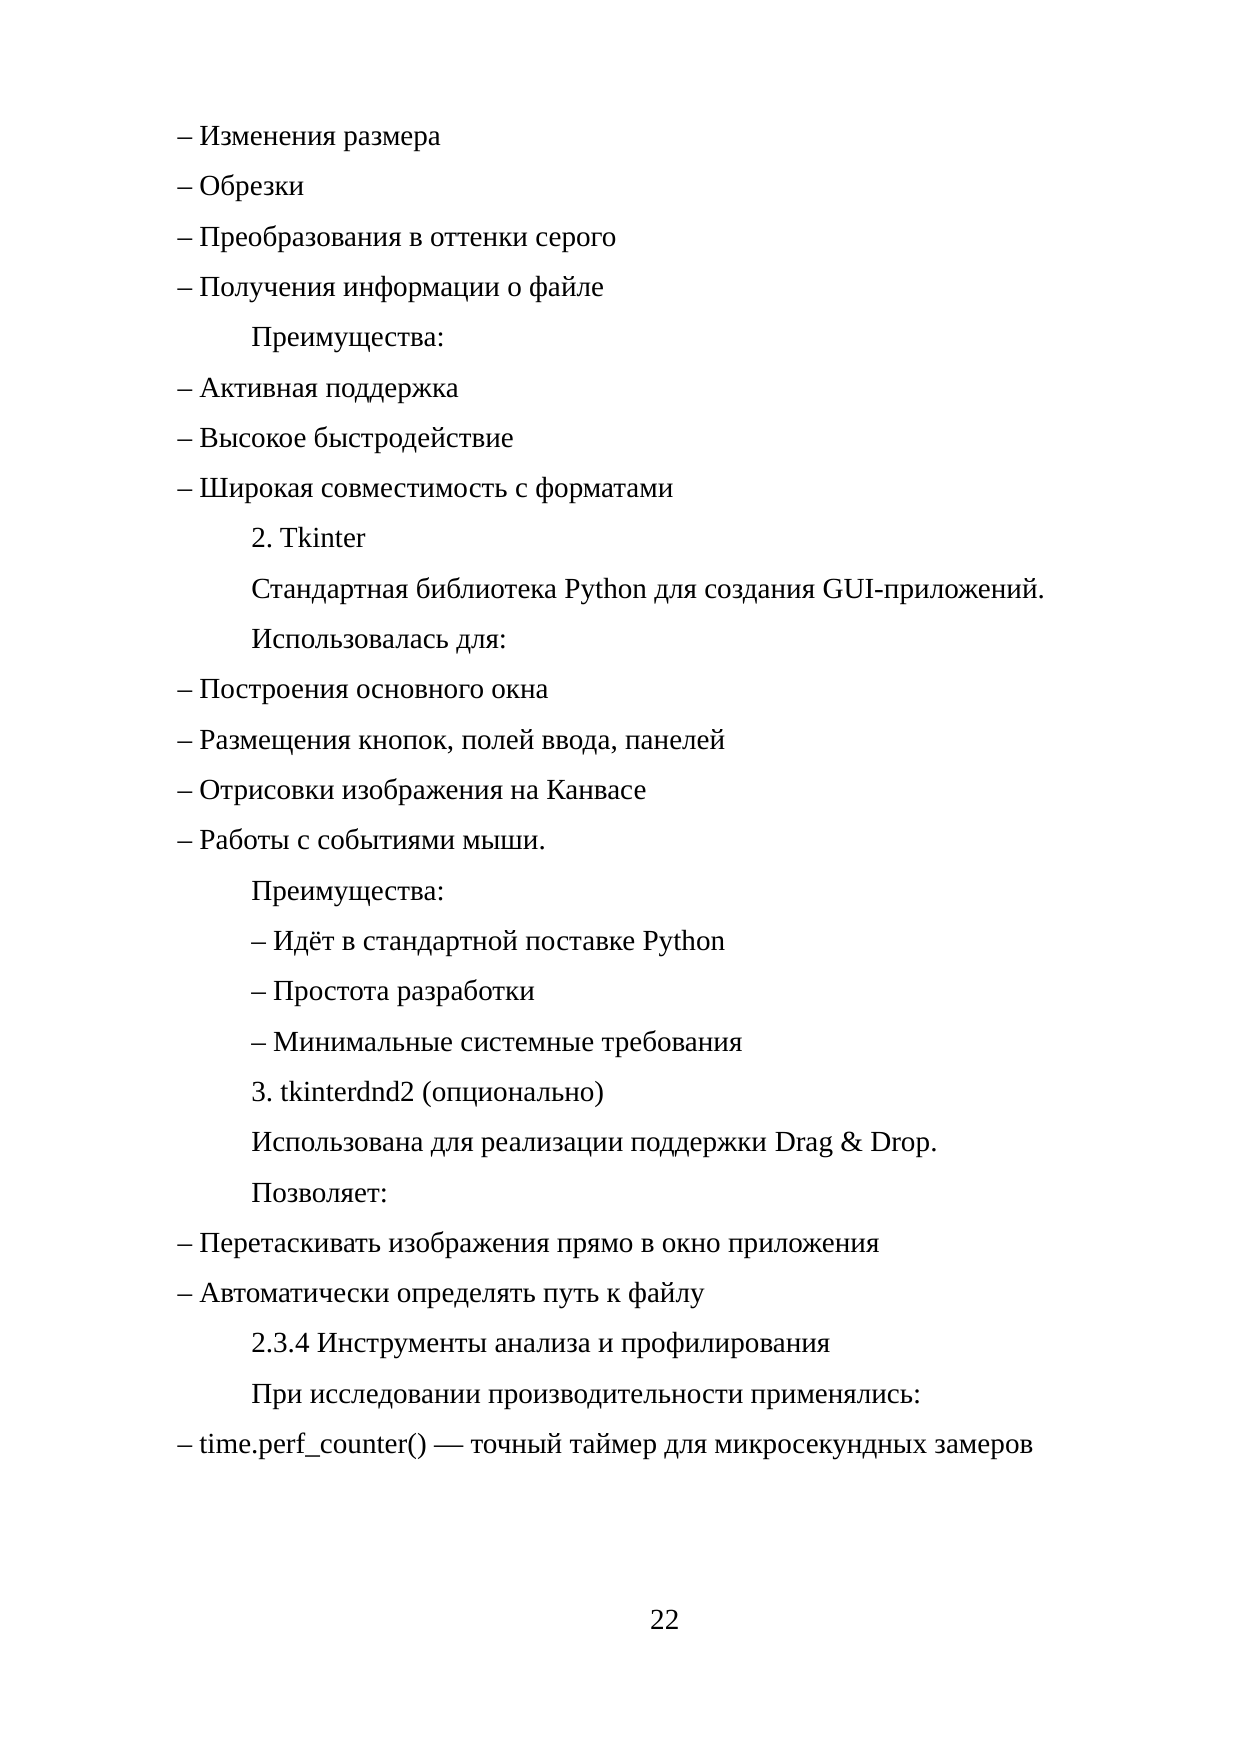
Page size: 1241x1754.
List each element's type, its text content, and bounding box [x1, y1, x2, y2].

text – Высокое быстродействие [177, 420, 1152, 453]
text – Автоматически определять путь к файлу [177, 1275, 1152, 1309]
text 2.3.4 Инструменты анализа и профилирования [177, 1326, 1152, 1359]
text Преимущества: [177, 873, 1152, 906]
text Позволяет: [177, 1175, 1152, 1208]
text – Широкая совместимость с форматами [177, 470, 1152, 504]
text – Получения информации о файле [177, 269, 1152, 303]
text – Перетаскивать изображения прямо в окно приложения [177, 1225, 1152, 1258]
text Стандартная библиотека Python для создания GUI-приложений. [177, 571, 1152, 604]
text – Обрезки [177, 168, 1152, 202]
text – Минимальные системные требования [177, 1024, 1152, 1057]
text – Простота разработки [177, 973, 1152, 1007]
text Преимущества: [177, 319, 1152, 353]
text Использовалась для: [177, 621, 1152, 655]
text – Изменения размера [177, 118, 1152, 152]
text Использована для реализации поддержки Drag & Drop. [177, 1124, 1152, 1158]
text – Преобразования в оттенки серого [177, 219, 1152, 252]
text При исследовании производительности применялись: [177, 1376, 1152, 1409]
text – Размещения кнопок, полей ввода, панелей [177, 722, 1152, 755]
text – Работы с событиями мыши. [177, 822, 1152, 856]
text 2. Tkinter [177, 521, 1152, 554]
text – Идёт в стандартной поставке Python [177, 923, 1152, 957]
text 3. tkinterdnd2 (опционально) [177, 1074, 1152, 1108]
text – time.perf_counter() — точный таймер для микросекундных замеров [177, 1426, 1152, 1460]
text – Активная поддержка [177, 370, 1152, 403]
text – Отрисовки изображения на Канвасе [177, 772, 1152, 806]
text – Построения основного окна [177, 672, 1152, 705]
